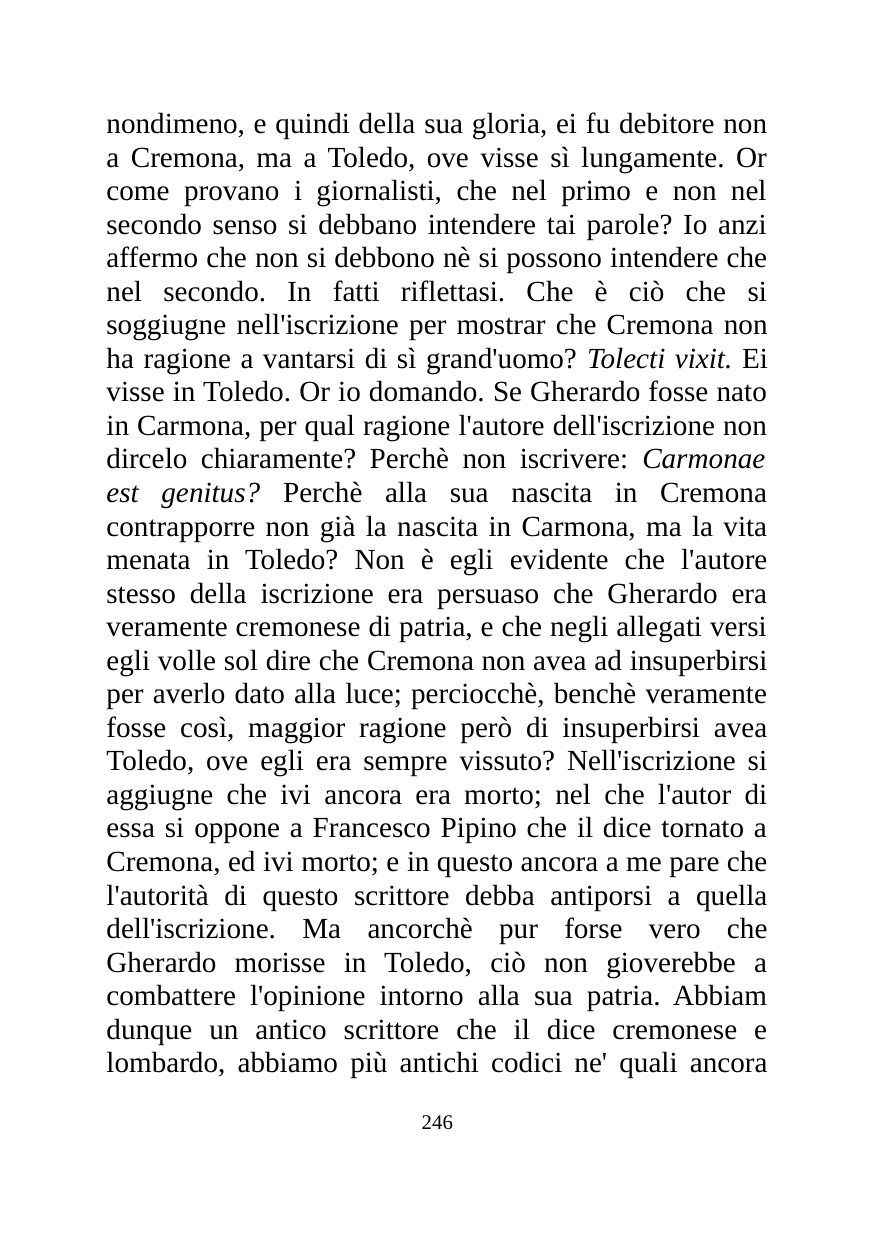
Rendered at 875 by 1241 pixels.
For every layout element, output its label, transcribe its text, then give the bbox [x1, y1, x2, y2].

text nondimeno, e quindi della sua gloria, ei fu debitore non a Cremona, ma a Toledo, ove visse sì lungamente. Or come provano i giornalisti, che nel primo e non nel secondo senso si debbano intendere tai parole? Io anzi affermo che non si debbono nè si possono intendere che nel secondo. In fatti riflettasi. Che è ciò che si soggiugne nell'iscrizione per mostrar che Cremona non ha ragione a vantarsi di sì grand'uomo? Tolecti vixit. Ei visse in Toledo. Or io domando. Se Gherardo fosse nato in Carmona, per qual ragione l'autore dell'iscrizione non dircelo chiaramente? Perchè non iscrivere: Carmonae est genitus? Perchè alla sua nascita in Cremona contrapporre non già la nascita in Carmona, ma la vita menata in Toledo? Non è egli evidente che l'autore stesso della iscrizione era persuaso che Gherardo era veramente cremonese di patria, e che negli allegati versi egli volle sol dire che Cremona non avea ad insuperbirsi per averlo dato alla luce; perciocchè, benchè veramente fosse così, maggior ragione però di insuperbirsi avea Toledo, ove egli era sempre vissuto? Nell'iscrizione si aggiugne che ivi ancora era morto; nel che l'autor di essa si oppone a Francesco Pipino che il dice tornato a Cremona, ed ivi morto; e in questo ancora a me pare che l'autorità di questo scrittore debba antiporsi a quella dell'iscrizione. Ma ancorchè pur forse vero che Gherardo morisse in Toledo, ciò non gioverebbe a combattere l'opinione intorno alla sua patria. Abbiam dunque un antico scrittore che il dice cremonese e lombardo, abbiamo più antichi codici ne' quali ancora [106, 106, 768, 1079]
